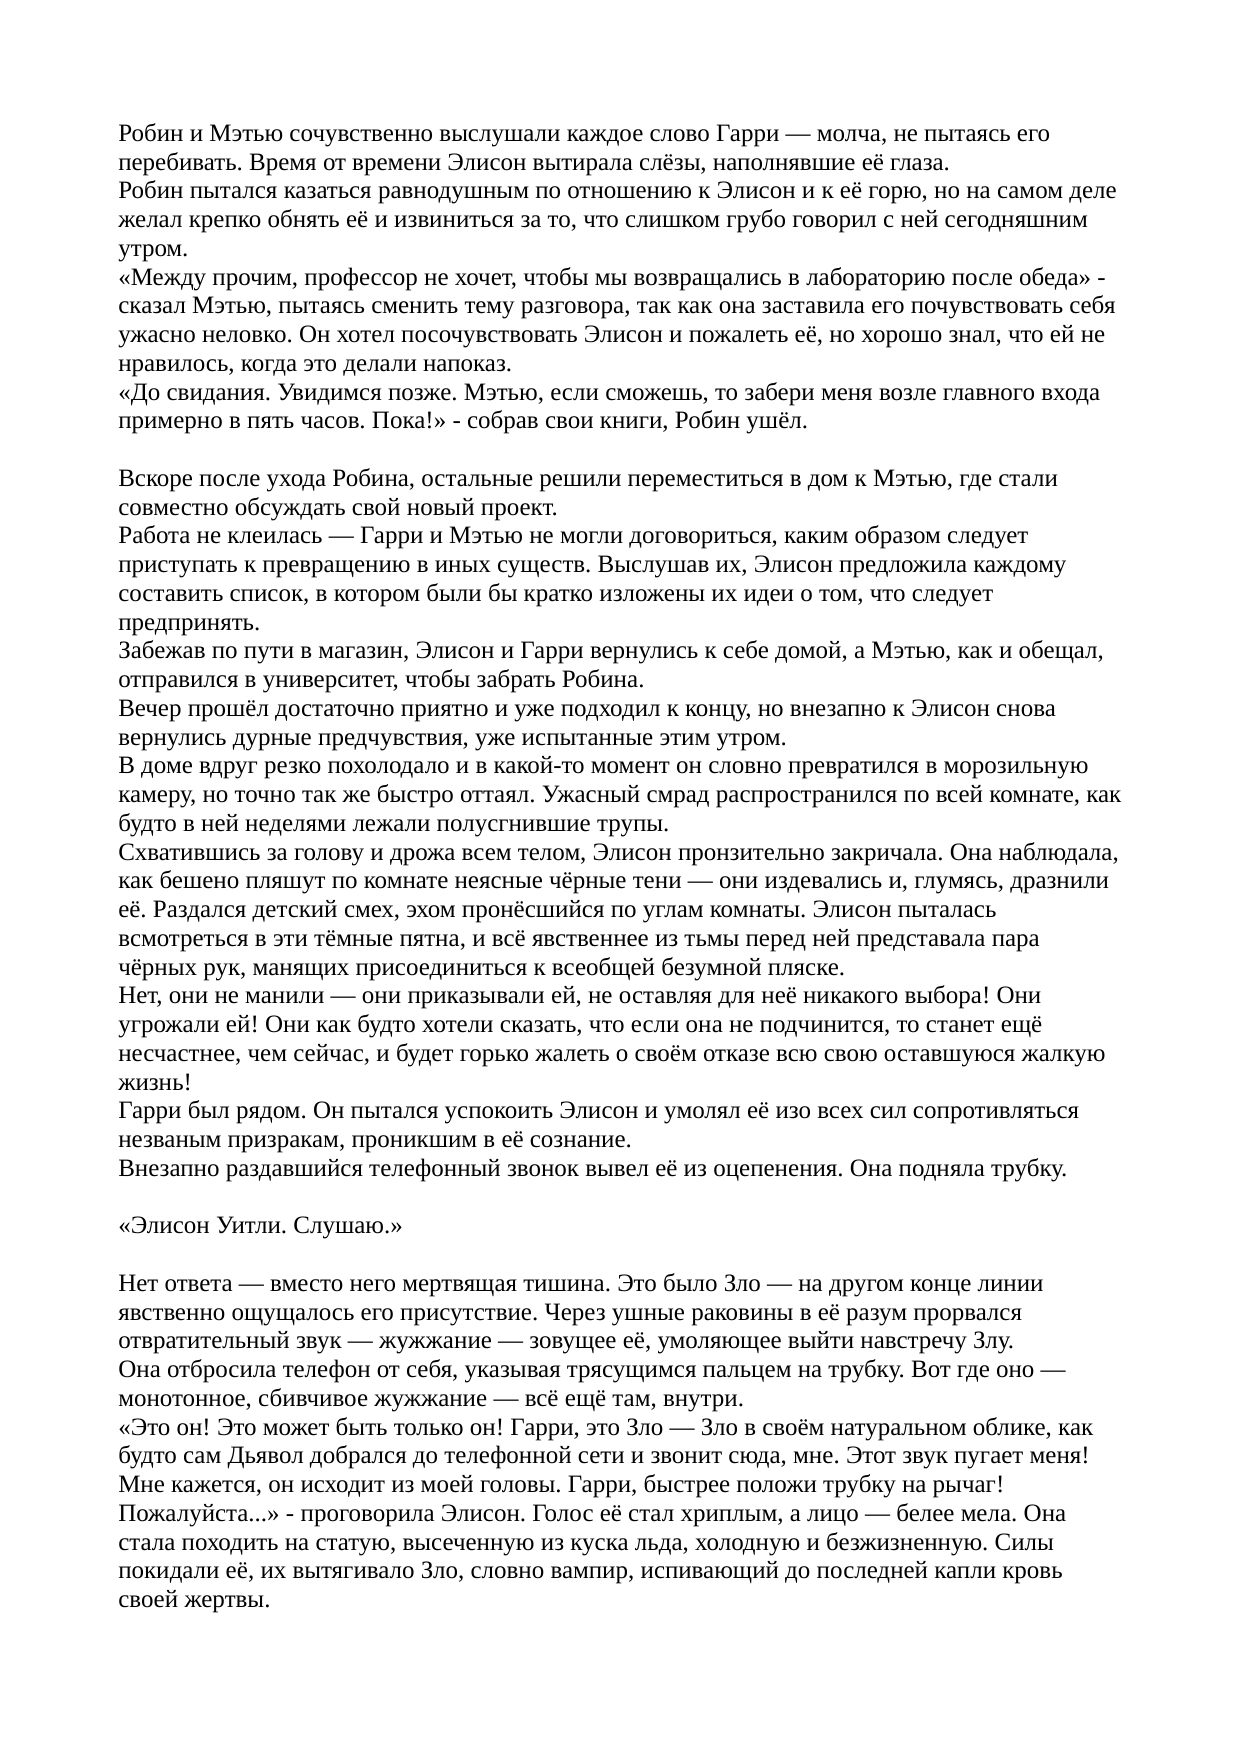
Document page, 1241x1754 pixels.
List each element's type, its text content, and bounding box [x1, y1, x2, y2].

text «Это он! Это может быть только он! Гарри, это Зло — Зло в своём натуральном облике, как будто сам Дьявол добрался до телефонной сети и звонит сюда, мне. Этот звук пугает меня! Мне кажется, он исходит из моей головы. Гарри, быстрее положи трубку на рычаг! Пожалуйста...» - проговорила Элисон. Голос её стал хриплым, а лицо — белее мела. Она стала походить на статую, высеченную из куска льда, холодную и безжизненную. Силы покидали её, их вытягивало Зло, словно вампир, испивающий до последней капли кровь своей жертвы. [118, 1412, 1122, 1613]
text Вечер прошёл достаточно приятно и уже подходил к концу, но внезапно к Элисон снова вернулись дурные предчувствия, уже испытанные этим утром. [118, 693, 1122, 751]
text Схватившись за голову и дрожа всем телом, Элисон пронзительно закричала. Она наблюдала, как бешено пляшут по комнате неясные чёрные тени — они издевались и, глумясь, дразнили её. Раздался детский смех, эхом пронёсшийся по углам комнаты. Элисон пыталась всмотреться в эти тёмные пятна, и всё явственнее из тьмы перед ней представала пара чёрных рук, манящих присоединиться к всеобщей безумной пляске. [118, 837, 1122, 981]
text «До свидания. Увидимся позже. Мэтью, если сможешь, то забери меня возле главного входа примерно в пять часов. Пока!» - собрав свои книги, Робин ушёл. [118, 377, 1122, 434]
text Забежав по пути в магазин, Элисон и Гарри вернулись к себе домой, а Мэтью, как и обещал, отправился в университет, чтобы забрать Робина. [118, 636, 1122, 693]
text Гарри был рядом. Он пытался успокоить Элисон и умолял её изо всех сил сопротивляться незваным призракам, проникшим в её сознание. [118, 1096, 1122, 1153]
text Вскоре после ухода Робина, остальные решили переместиться в дом к Мэтью, где стали совместно обсуждать свой новый проект. [118, 463, 1122, 521]
text Внезапно раздавшийся телефонный звонок вывел её из оцепенения. Она подняла трубку. [118, 1153, 1122, 1182]
text Нет ответа — вместо него мертвящая тишина. Это было Зло — на другом конце линии явственно ощущалось его присутствие. Через ушные раковины в её разум прорвался отвратительный звук — жужжание — зовущее её, умоляющее выйти навстречу Злу. [118, 1268, 1122, 1354]
text Она отбросила телефон от себя, указывая трясущимся пальцем на трубку. Вот где оно — монотонное, сбивчивое жужжание — всё ещё там, внутри. [118, 1354, 1122, 1412]
text Работа не клеилась — Гарри и Мэтью не могли договориться, каким образом следует приступать к превращению в иных существ. Выслушав их, Элисон предложила каждому составить список, в котором были бы кратко изложены их идеи о том, что следует предпринять. [118, 521, 1122, 636]
text В доме вдруг резко похолодало и в какой-то момент он словно превратился в морозильную камеру, но точно так же быстро оттаял. Ужасный смрад распространился по всей комнате, как будто в ней неделями лежали полусгнившие трупы. [118, 751, 1122, 837]
text Робин пытался казаться равнодушным по отношению к Элисон и к её горю, но на самом деле желал крепко обнять её и извиниться за то, что слишком грубо говорил с ней сегодняшним утром. [118, 176, 1122, 262]
text Робин и Мэтью сочувственно выслушали каждое слово Гарри — молча, не пытаясь его перебивать. Время от времени Элисон вытирала слёзы, наполнявшие её глаза. [118, 118, 1122, 176]
text «Элисон Уитли. Слушаю.» [118, 1211, 1122, 1239]
text Нет, они не манили — они приказывали ей, не оставляя для неё никакого выбора! Они угрожали ей! Они как будто хотели сказать, что если она не подчинится, то станет ещё несчастнее, чем сейчас, и будет горько жалеть о своём отказе всю свою оставшуюся жалкую жизнь! [118, 981, 1122, 1096]
text «Между прочим, профессор не хочет, чтобы мы возвращались в лабораторию после обеда» - сказал Мэтью, пытаясь сменить тему разговора, так как она заставила его почувствовать себя ужасно неловко. Он хотел посочувствовать Элисон и пожалеть её, но хорошо знал, что ей не нравилось, когда это делали напоказ. [118, 262, 1122, 377]
